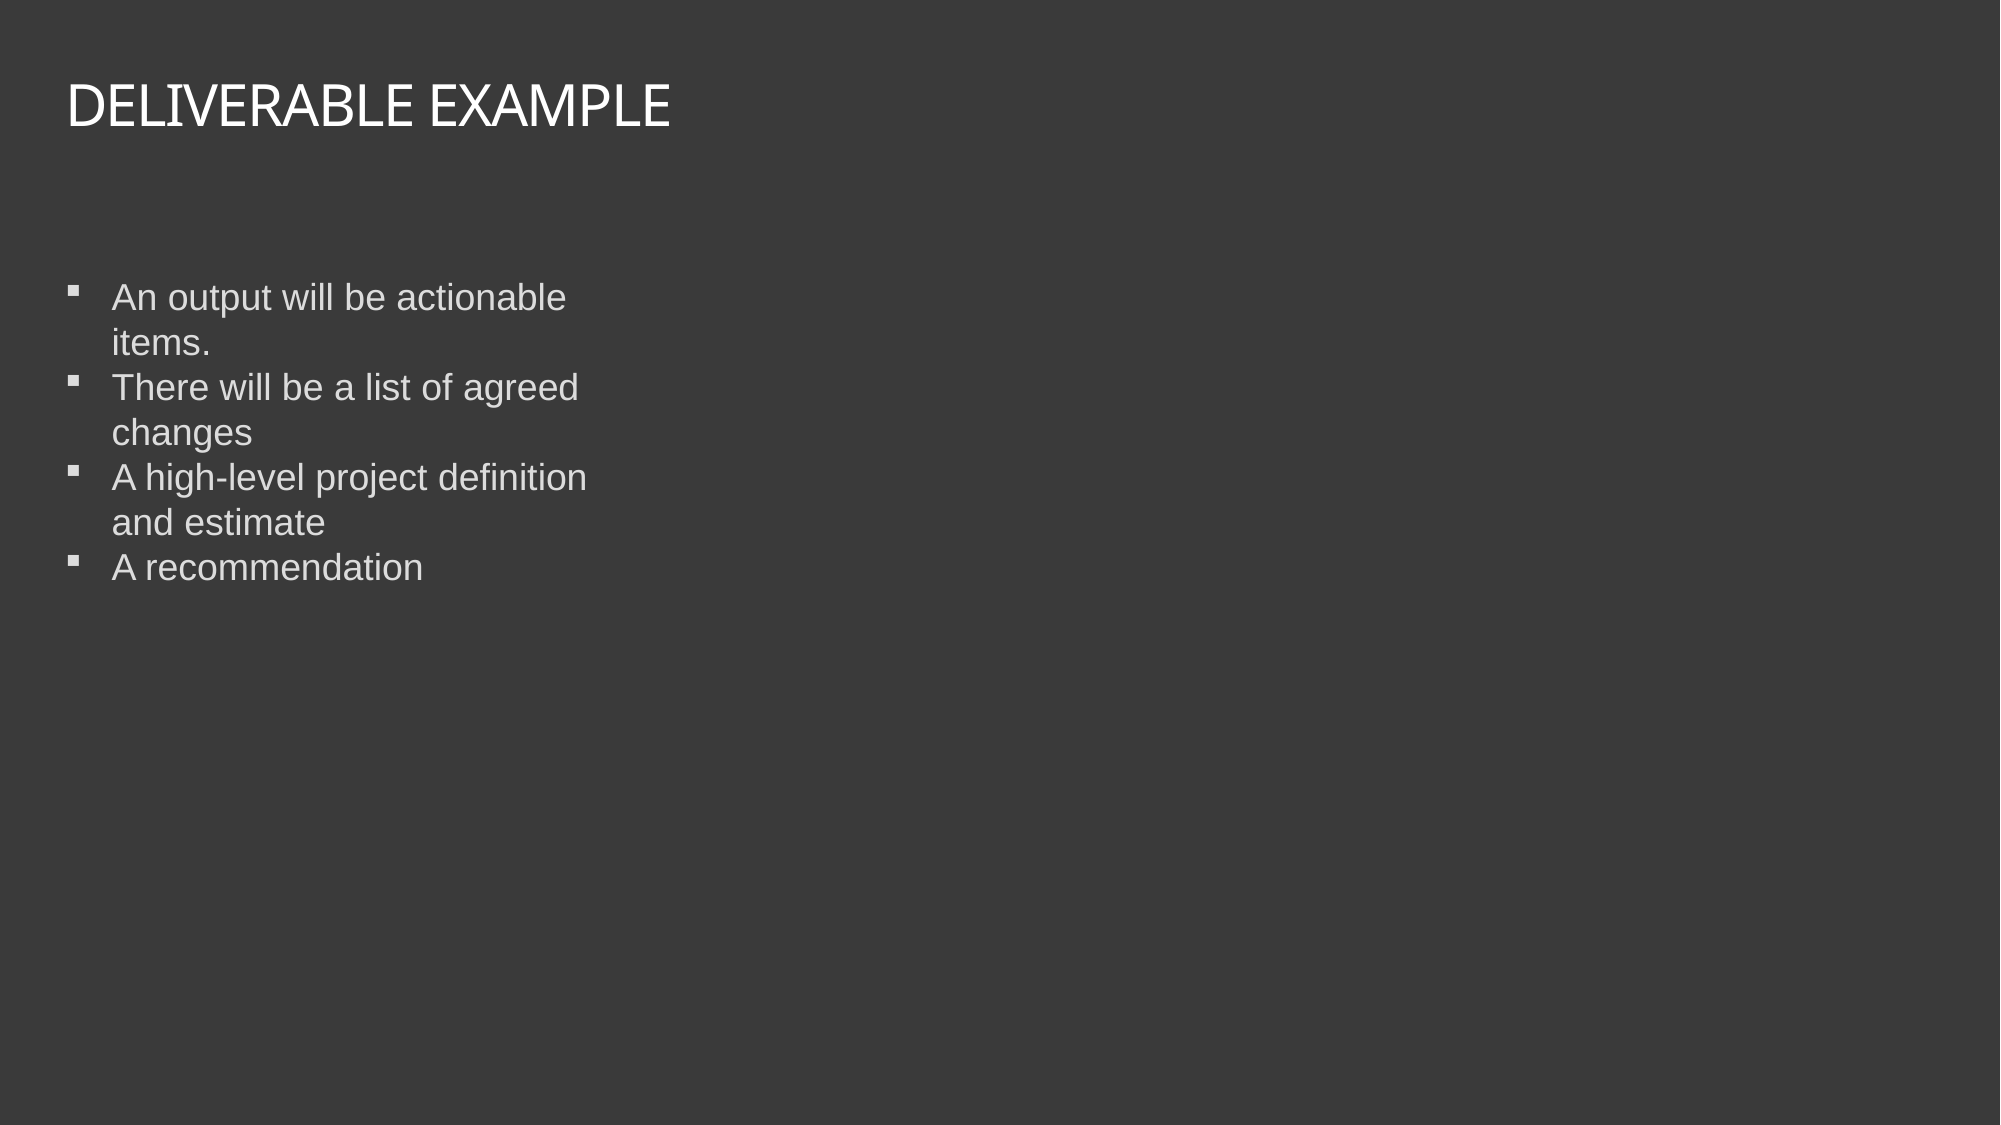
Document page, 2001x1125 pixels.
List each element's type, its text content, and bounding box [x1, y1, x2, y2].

text_box An output will be actionable items. There will be a list of agreed changes A high-level project definition and estimate A recommendation [50, 265, 638, 596]
title Deliverable Example [65, 63, 1779, 182]
